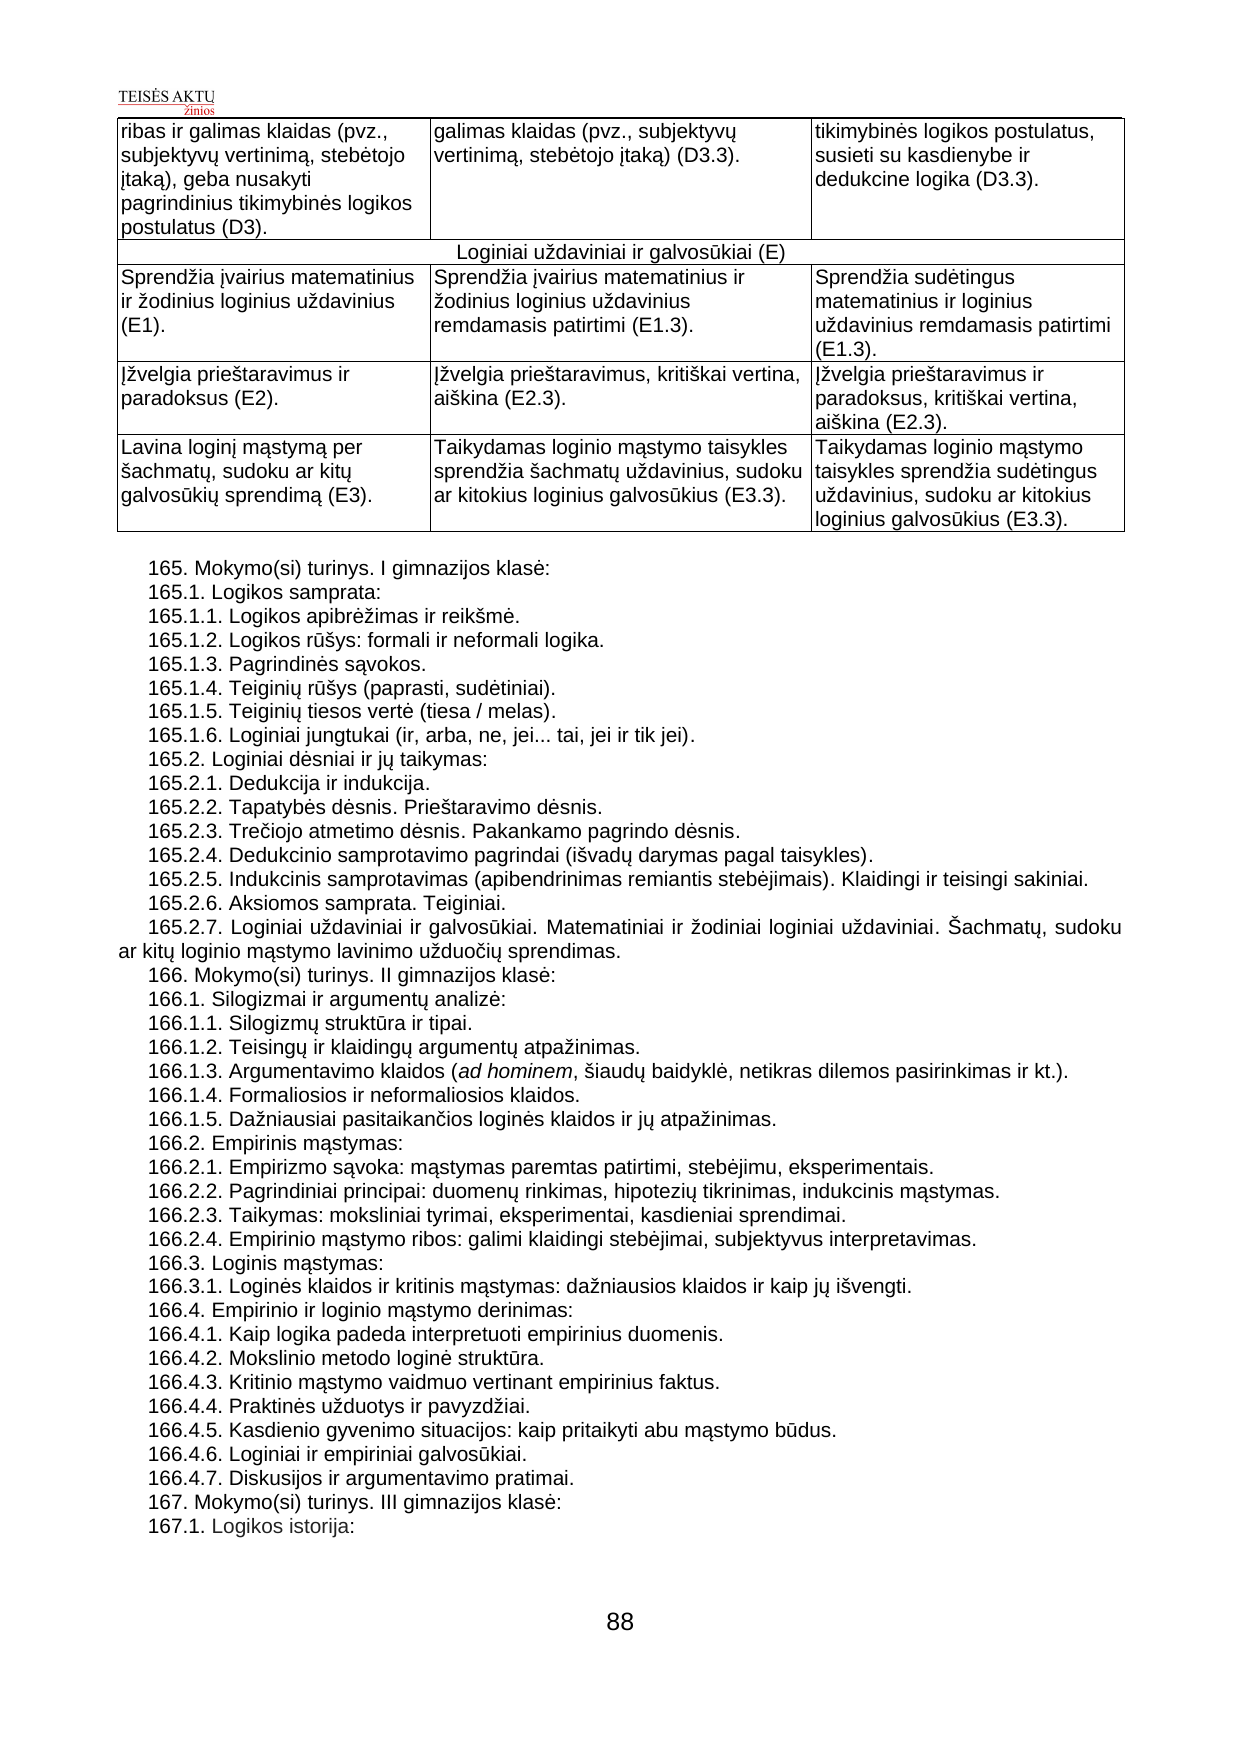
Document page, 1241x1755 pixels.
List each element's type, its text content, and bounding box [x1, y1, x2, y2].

text 167. Mokymo(si) turinys. III gimnazijos klasė: [118, 1490, 1122, 1514]
text 165.2.2. Tapatybės dėsnis. Prieštaravimo dėsnis. [118, 795, 1122, 819]
text 165.2. Loginiai dėsniai ir jų taikymas: [118, 747, 1122, 771]
text 166.4.4. Praktinės užduotys ir pavyzdžiai. [118, 1394, 1122, 1418]
text 166. Mokymo(si) turinys. II gimnazijos klasė: [118, 963, 1122, 987]
text 165. Mokymo(si) turinys. I gimnazijos klasė: [118, 556, 1122, 579]
table_cell Įžvelgia prieštaravimus, kritiškai vertina, aiškina (E2.3). [431, 362, 811, 434]
text 166.4.2. Mokslinio metodo loginė struktūra. [118, 1346, 1122, 1370]
table_cell galimas klaidas (pvz., subjektyvų vertinimą, stebėtojo įtaką) (D3.3). [431, 119, 811, 239]
text 166.4.6. Loginiai ir empiriniai galvosūkiai. [118, 1442, 1122, 1466]
text 165.2.3. Trečiojo atmetimo dėsnis. Pakankamo pagrindo dėsnis. [118, 819, 1122, 843]
table_cell Įžvelgia prieštaravimus ir paradoksus (E2). [118, 362, 430, 434]
text 166.2.3. Taikymas: moksliniai tyrimai, eksperimentai, kasdieniai sprendimai. [118, 1202, 1122, 1226]
text 166.4.1. Kaip logika padeda interpretuoti empirinius duomenis. [118, 1322, 1122, 1346]
table_cell Įžvelgia prieštaravimus ir paradoksus, kritiškai vertina, aiškina (E2.3). [812, 362, 1124, 434]
text 166.2.4. Empirinio mąstymo ribos: galimi klaidingi stebėjimai, subjektyvus interpretavimas. [118, 1226, 1122, 1250]
text 165.2.7. Loginiai uždaviniai ir galvosūkiai. Matematiniai ir žodiniai loginiai uždaviniai. Šachmatų, sudoku ar kitų loginio mąstymo lavinimo užduočių sprendimas. [118, 915, 1122, 963]
text 165.1. Logikos samprata: [118, 579, 1122, 603]
text 166.1.4. Formaliosios ir neformaliosios klaidos. [118, 1083, 1122, 1107]
text 166.2. Empirinis mąstymas: [118, 1131, 1122, 1154]
text 166.1. Silogizmai ir argumentų analizė: [118, 987, 1122, 1011]
text 166.1.5. Dažniausiai pasitaikančios loginės klaidos ir jų atpažinimas. [118, 1107, 1122, 1131]
text 165.1.3. Pagrindinės sąvokos. [118, 651, 1122, 675]
table_cell ribas ir galimas klaidas (pvz., subjektyvų vertinimą, stebėtojo įtaką), geba nusakyti pagrindinius tikimybinės logikos postulatus (D3). [118, 119, 430, 239]
text 166.1.3. Argumentavimo klaidos (ad hominem, šiaudų baidyklė, netikras dilemos pasirinkimas ir kt.). [118, 1059, 1122, 1083]
text 165.1.6. Loginiai jungtukai (ir, arba, ne, jei... tai, jei ir tik jei). [118, 723, 1122, 747]
text 165.2.5. Indukcinis samprotavimas (apibendrinimas remiantis stebėjimais). Klaidingi ir teisingi sakiniai. [118, 867, 1122, 891]
table_cell Loginiai uždaviniai ir galvosūkiai (E) [118, 240, 1124, 264]
text 166.4. Empirinio ir loginio mąstymo derinimas: [118, 1298, 1122, 1322]
text 166.4.5. Kasdienio gyvenimo situacijos: kaip pritaikyti abu mąstymo būdus. [118, 1418, 1122, 1442]
text 166.2.2. Pagrindiniai principai: duomenų rinkimas, hipotezių tikrinimas, indukcinis mąstymas. [118, 1178, 1122, 1202]
text 166.3.1. Loginės klaidos ir kritinis mąstymas: dažniausios klaidos ir kaip jų išvengti. [118, 1274, 1122, 1298]
text 166.1.2. Teisingų ir klaidingų argumentų atpažinimas. [118, 1035, 1122, 1059]
text 165.1.1. Logikos apibrėžimas ir reikšmė. [118, 603, 1122, 627]
text 167.1. Logikos istorija: [118, 1514, 1122, 1538]
text 166.1.1. Silogizmų struktūra ir tipai. [118, 1011, 1122, 1035]
table_cell Sprendžia įvairius matematinius ir žodinius loginius uždavinius remdamasis patirtimi (E1.3). [431, 265, 811, 361]
table_cell Sprendžia įvairius matematinius ir žodinius loginius uždavinius (E1). [118, 265, 430, 361]
text 165.2.1. Dedukcija ir indukcija. [118, 771, 1122, 795]
text 165.1.4. Teiginių rūšys (paprasti, sudėtiniai). [118, 675, 1122, 699]
text 165.2.6. Aksiomos samprata. Teiginiai. [118, 891, 1122, 915]
text 165.2.4. Dedukcinio samprotavimo pagrindai (išvadų darymas pagal taisykles). [118, 843, 1122, 867]
text 166.3. Loginis mąstymas: [118, 1250, 1122, 1274]
table_cell Taikydamas loginio mąstymo taisykles sprendžia šachmatų uždavinius, sudoku ar kitokius loginius galvosūkius (E3.3). [431, 435, 811, 531]
table_cell Sprendžia sudėtingus matematinius ir loginius uždavinius remdamasis patirtimi (E1.3). [812, 265, 1124, 361]
text 165.1.5. Teiginių tiesos vertė (tiesa / melas). [118, 699, 1122, 723]
text 166.4.3. Kritinio mąstymo vaidmuo vertinant empirinius faktus. [118, 1370, 1122, 1394]
text 165.1.2. Logikos rūšys: formali ir neformali logika. [118, 627, 1122, 651]
text 166.2.1. Empirizmo sąvoka: mąstymas paremtas patirtimi, stebėjimu, eksperimentais. [118, 1154, 1122, 1178]
table_cell Taikydamas loginio mąstymo taisykles sprendžia sudėtingus uždavinius, sudoku ar kitokius loginius galvosūkius (E3.3). [812, 435, 1124, 531]
text 166.4.7. Diskusijos ir argumentavimo pratimai. [118, 1466, 1122, 1490]
table_cell tikimybinės logikos postulatus, susieti su kasdienybe ir dedukcine logika (D3.3). [812, 119, 1124, 239]
table_cell Lavina loginį mąstymą per šachmatų, sudoku ar kitų galvosūkių sprendimą (E3). [118, 435, 430, 531]
